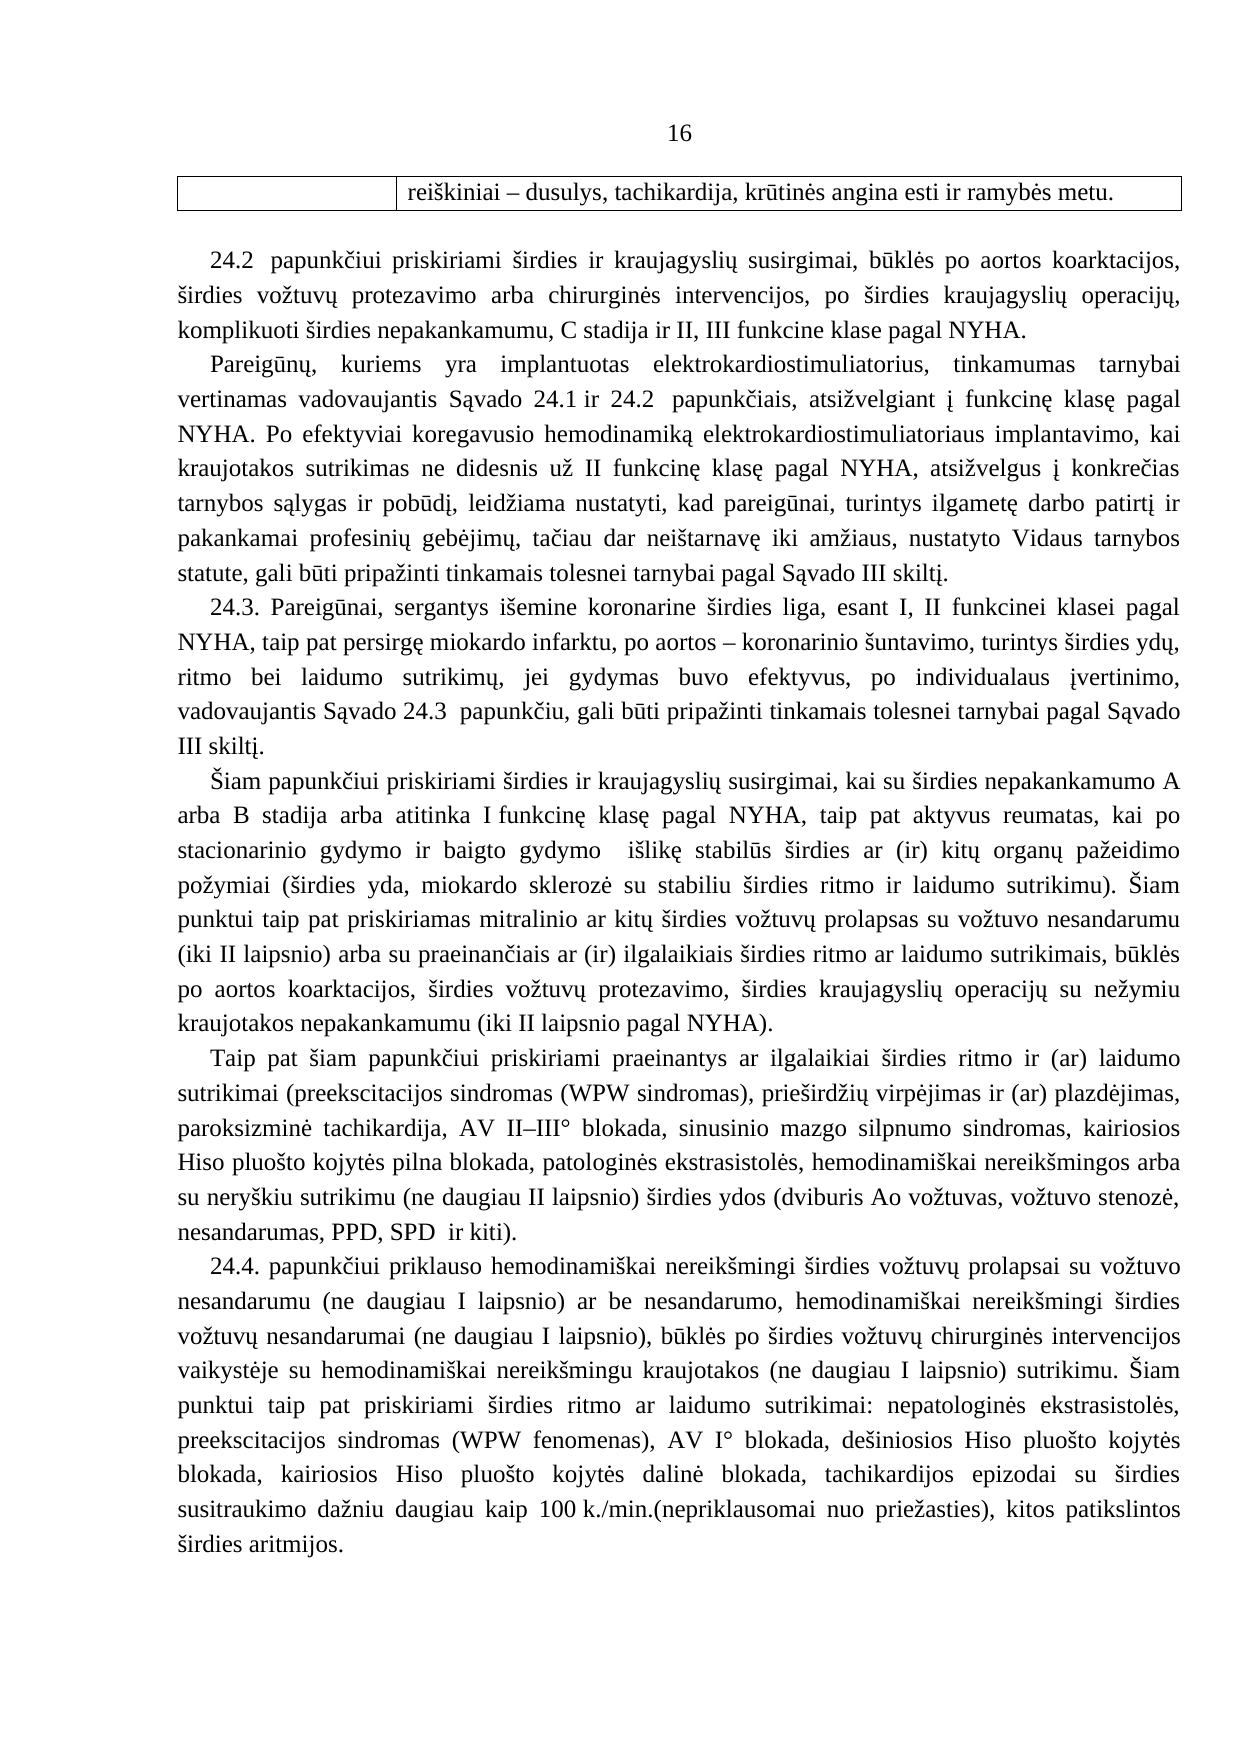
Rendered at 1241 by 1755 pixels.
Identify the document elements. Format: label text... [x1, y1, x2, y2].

text 24.4. papunkčiui priklauso hemodinamiškai nereikšmingi širdies vožtuvų prolapsai su vožtuvo nesandarumu (ne daugiau I laipsnio) ar be nesandarumo, hemodinamiškai nereikšmingi širdies vožtuvų nesandarumai (ne daugiau I laipsnio), būklės po širdies vožtuvų chirurginės intervencijos vaikystėje su hemodinamiškai nereikšmingu kraujotakos (ne daugiau I laipsnio) sutrikimu. Šiam punktui taip pat priskiriami širdies ritmo ar laidumo sutrikimai: nepatologinės ekstrasistolės, preekscitacijos sindromas (WPW fenomenas), AV I° blokada, dešiniosios Hiso pluošto kojytės blokada, kairiosios Hiso pluošto kojytės dalinė blokada, tachikardijos epizodai su širdies susitraukimo dažniu daugiau kaip 100 k./min.(nepriklausomai nuo priežasties), kitos patikslintos širdies aritmijos. [177, 1251, 1181, 1558]
table_cell [178, 177, 396, 210]
text 24.3. Pareigūnai, sergantys išemine koronarine širdies liga, esant I, II funkcinei klasei pagal NYHA, taip pat persirgę miokardo infarktu, po aortos – koronarinio šuntavimo, turintys širdies ydų, ritmo bei laidumo sutrikimų, jei gydymas buvo efektyvus, po individualaus įvertinimo, vadovaujantis Sąvado 24.3 papunkčiu, gali būti pripažinti tinkamais tolesnei tarnybai pagal Sąvado III skiltį. [177, 592, 1181, 760]
text Taip pat šiam papunkčiui priskiriami praeinantys ar ilgalaikiai širdies ritmo ir (ar) laidumo sutrikimai (preekscitacijos sindromas (WPW sindromas), prieširdžių virpėjimas ir (ar) plazdėjimas, paroksizminė tachikardija, AV II–III° blokada, sinusinio mazgo silpnumo sindromas, kairiosios Hiso pluošto kojytės pilna blokada, patologinės ekstrasistolės, hemodinamiškai nereikšmingos arba su neryškiu sutrikimu (ne daugiau II laipsnio) širdies ydos (dviburis Ao vožtuvas, vožtuvo stenozė, nesandarumas, PPD, SPD ir kiti). [177, 1043, 1181, 1245]
text 24.2 papunkčiui priskiriami širdies ir kraujagyslių susirgimai, būklės po aortos koarktacijos, širdies vožtuvų protezavimo arba chirurginės intervencijos, po širdies kraujagyslių operacijų, komplikuoti širdies nepakankamumu, C stadija ir II, III funkcine klase pagal NYHA. [177, 245, 1181, 343]
table_cell reiškiniai – dusulys, tachikardija, krūtinės angina esti ir ramybės metu. [397, 177, 1181, 210]
text Pareigūnų, kuriems yra implantuotas elektrokardiostimuliatorius, tinkamumas tarnybai vertinamas vadovaujantis Sąvado 24.1 ir 24.2 papunkčiais, atsižvelgiant į funkcinę klasę pagal NYHA. Po efektyviai koregavusio hemodinamiką elektrokardiostimuliatoriaus implantavimo, kai kraujotakos sutrikimas ne didesnis už II funkcinę klasę pagal NYHA, atsižvelgus į konkrečias tarnybos sąlygas ir pobūdį, leidžiama nustatyti, kad pareigūnai, turintys ilgametę darbo patirtį ir pakankamai profesinių gebėjimų, tačiau dar neištarnavę iki amžiaus, nustatyto Vidaus tarnybos statute, gali būti pripažinti tinkamais tolesnei tarnybai pagal Sąvado III skiltį. [177, 349, 1181, 586]
text Šiam papunkčiui priskiriami širdies ir kraujagyslių susirgimai, kai su širdies nepakankamumo A arba B stadija arba atitinka I funkcinę klasę pagal NYHA, taip pat aktyvus reumatas, kai po stacionarinio gydymo ir baigto gydymo išlikę stabilūs širdies ar (ir) kitų organų pažeidimo požymiai (širdies yda, miokardo sklerozė su stabiliu širdies ritmo ir laidumo sutrikimu). Šiam punktui taip pat priskiriamas mitralinio ar kitų širdies vožtuvų prolapsas su vožtuvo nesandarumu (iki II laipsnio) arba su praeinančiais ar (ir) ilgalaikiais širdies ritmo ar laidumo sutrikimais, būklės po aortos koarktacijos, širdies vožtuvų protezavimo, širdies kraujagyslių operacijų su nežymiu kraujotakos nepakankamumu (iki II laipsnio pagal NYHA). [177, 766, 1181, 1037]
